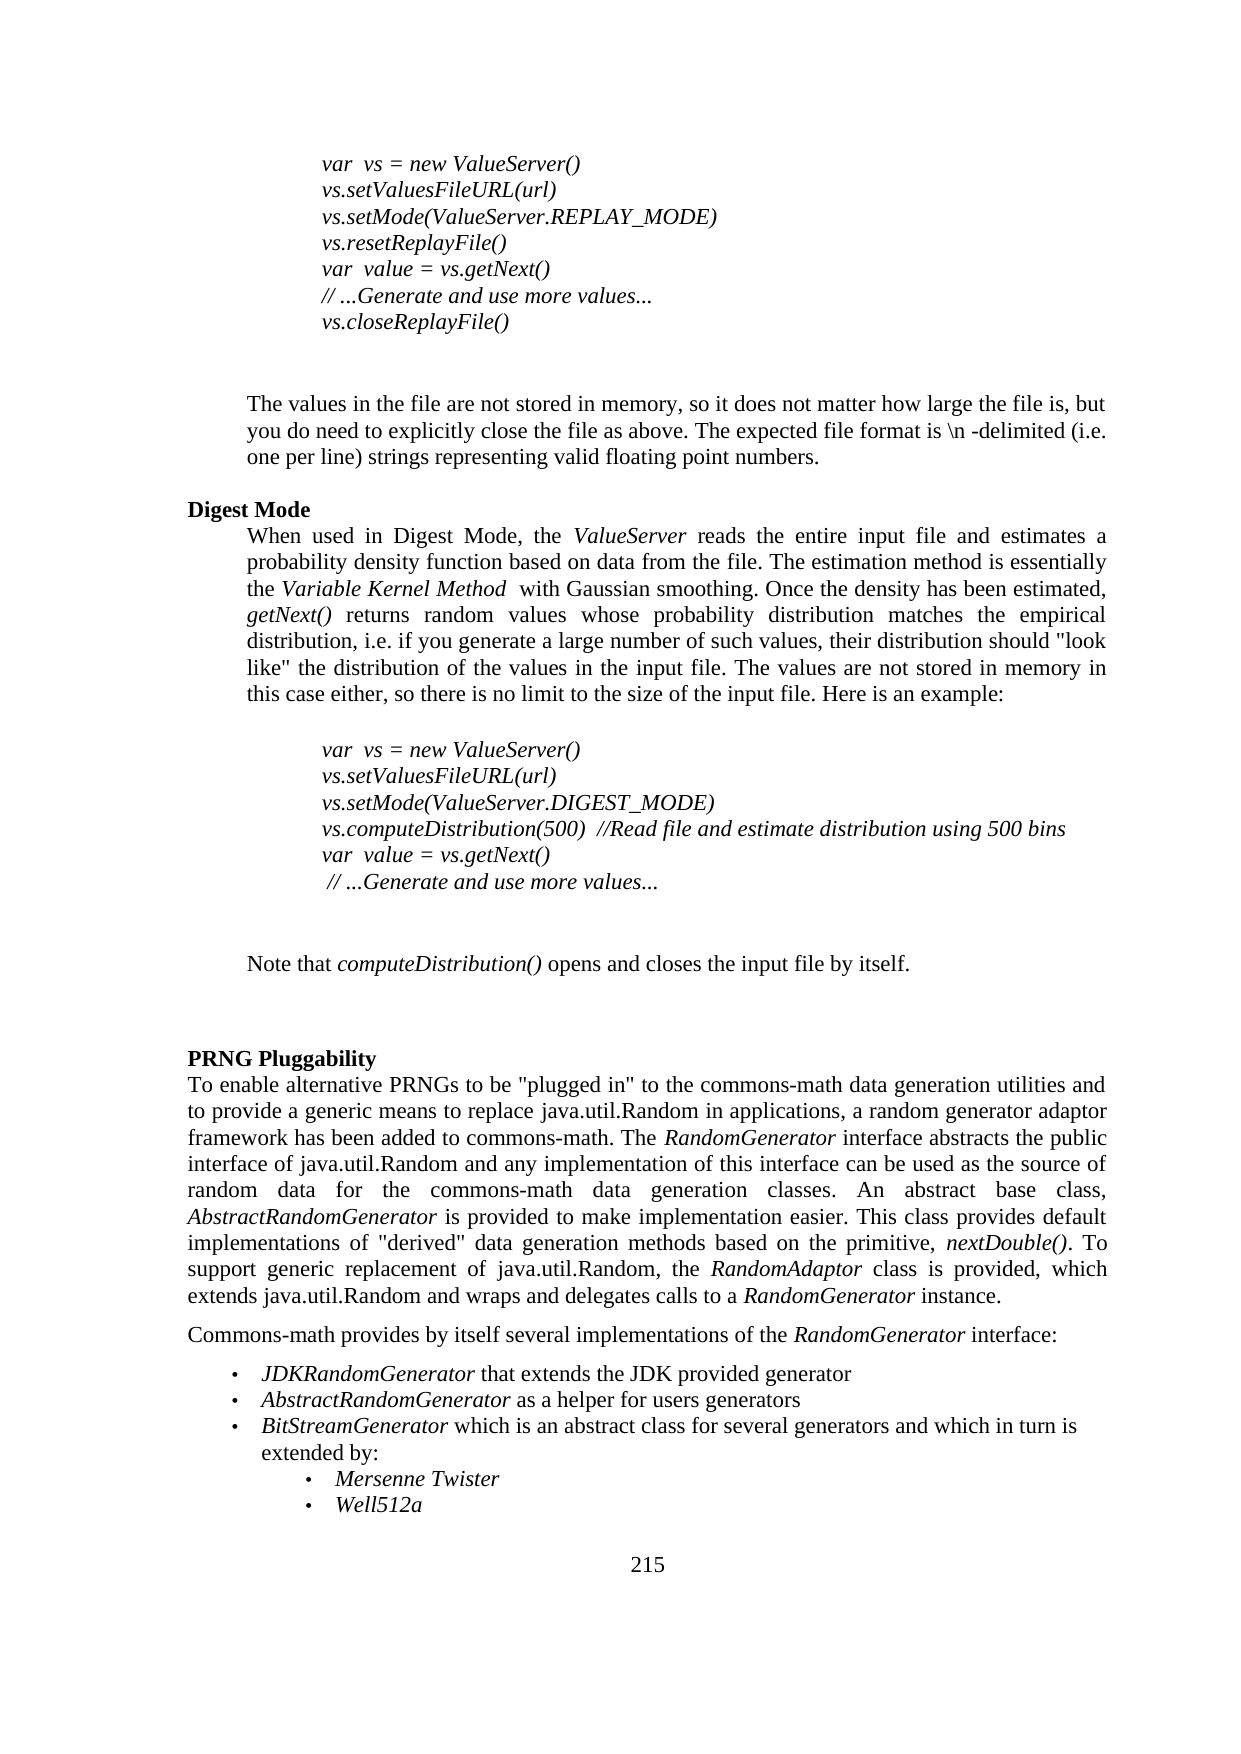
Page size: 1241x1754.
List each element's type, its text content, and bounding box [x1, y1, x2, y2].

text vs.computeDistribution(500) //Read file and estimate distribution using 500 bins [247, 815, 1108, 841]
list JDKRandomGenerator that extends the JDK provided generator [232, 1359, 1108, 1386]
subtitle PRNG Pluggability [187, 1045, 1108, 1071]
list Well512a [305, 1491, 1108, 1518]
subtitle Digest Mode [187, 496, 1108, 522]
text var vs = new ValueServer() [247, 150, 1108, 176]
text // ...Generate and use more values... [247, 868, 1108, 894]
text vs.setMode(ValueServer.DIGEST_MODE) [247, 789, 1108, 815]
list Mersenne Twister [305, 1465, 1108, 1491]
list Note that computeDistribution() opens and closes the input file by itself. [247, 950, 1108, 976]
text To enable alternative PRNGs to be "plugged in" to the commons-math data generation utilities and to provide a generic means to replace java.util.Random in applications, a random generator adaptor framework has been added to commons-math. The RandomGenerator interface abstracts the public interface of java.util.Random and any implementation of this interface can be used as the source of random data for the commons-math data generation classes. An abstract base class, AbstractRandomGenerator is provided to make implementation easier. This class provides default implementations of "derived" data generation methods based on the primitive, nextDouble(). To support generic replacement of java.util.Random, the RandomAdaptor class is provided, which extends java.util.Random and wraps and delegates calls to a RandomGenerator instance. [187, 1071, 1108, 1308]
text vs.setValuesFileURL(url) [247, 176, 1108, 203]
list AbstractRandomGenerator as a helper for users generators [232, 1386, 1108, 1412]
list The values in the file are not stored in memory, so it does not matter how large the file is, but you do need to explicitly close the file as above. The expected file format is \n -delimited (i.e. one per line) strings representing valid floating point numbers. [247, 390, 1108, 469]
text // ...Generate and use more values... [247, 282, 1108, 308]
text vs.closeReplayFile() [247, 308, 1108, 334]
text Commons-math provides by itself several implementations of the RandomGenerator interface: [187, 1321, 1108, 1347]
text var value = vs.getNext() [247, 841, 1108, 868]
text vs.setValuesFileURL(url) [247, 762, 1108, 789]
text vs.resetReplayFile() [247, 229, 1108, 255]
text var value = vs.getNext() [247, 255, 1108, 282]
text var vs = new ValueServer() [247, 736, 1108, 762]
text vs.setMode(ValueServer.REPLAY_MODE) [247, 203, 1108, 229]
list When used in Digest Mode, the ValueServer reads the entire input file and estimates a probability density function based on data from the file. The estimation method is essentially the Variable Kernel Method with Gaussian smoothing. Once the density has been estimated, getNext() returns random values whose probability distribution matches the empirical distribution, i.e. if you generate a large number of such values, their distribution should "look like" the distribution of the values in the input file. The values are not stored in memory in this case either, so there is no limit to the size of the input file. Here is an example: [247, 522, 1108, 707]
list BitStreamGenerator which is an abstract class for several generators and which in turn is extended by: [232, 1412, 1108, 1465]
